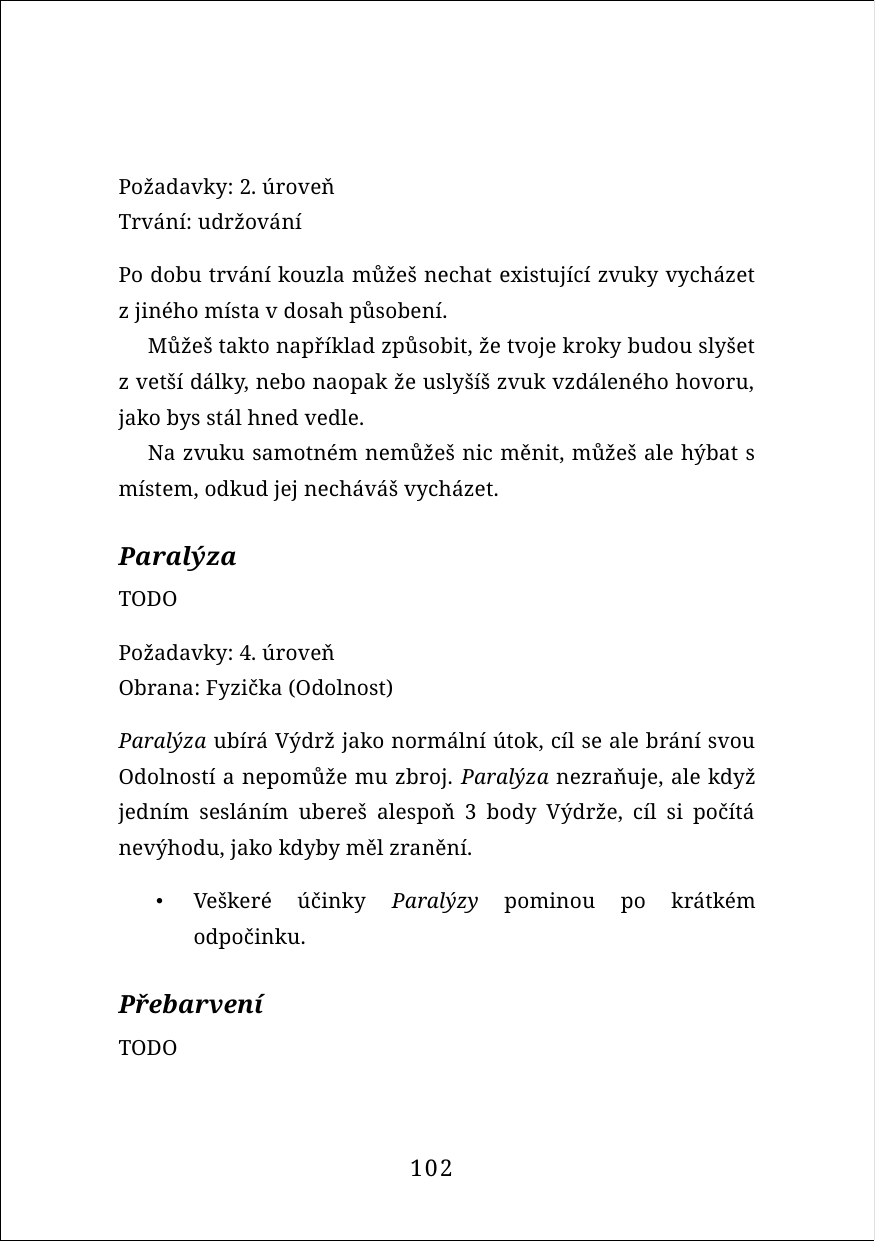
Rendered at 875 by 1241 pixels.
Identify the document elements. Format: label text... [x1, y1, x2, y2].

subtitle Přebarvení [118, 987, 756, 1021]
text Po dobu trvání kouzla můžeš nechat existující zvuky vycházet z jiného místa v dosah působení. Můžeš takto například způsobit, že tvoje kroky budou slyšet z vetší dálky, nebo naopak že uslyšíš zvuk vzdáleného hovoru, jako bys stál hned vedle. Na zvuku samotném nemůžeš nic měnit, můžeš ale hýbat s místem, odkud jej necháváš vycházet. [118, 261, 756, 502]
text Požadavky: 2. úroveň Trvání: udržování [118, 172, 756, 236]
text TODO [118, 1033, 756, 1061]
text TODO [118, 584, 756, 613]
text Požadavky: 4. úroveň Obrana: Fyzička (Odolnost) [118, 638, 756, 702]
subtitle Paralýza [118, 539, 756, 573]
list Veškeré účinky Paralýzy pominou po krátkém odpočinku. [156, 886, 756, 950]
text Paralýza ubírá Výdrž jako normální útok, cíl se ale brání svou Odolností a nepomůže mu zbroj. Paralýza nezraňuje, ale když jedním sesláním ubereš alespoň 3 body Výdrže, cíl si počítá nevýhodu, jako kdyby měl zranění. [118, 726, 756, 861]
